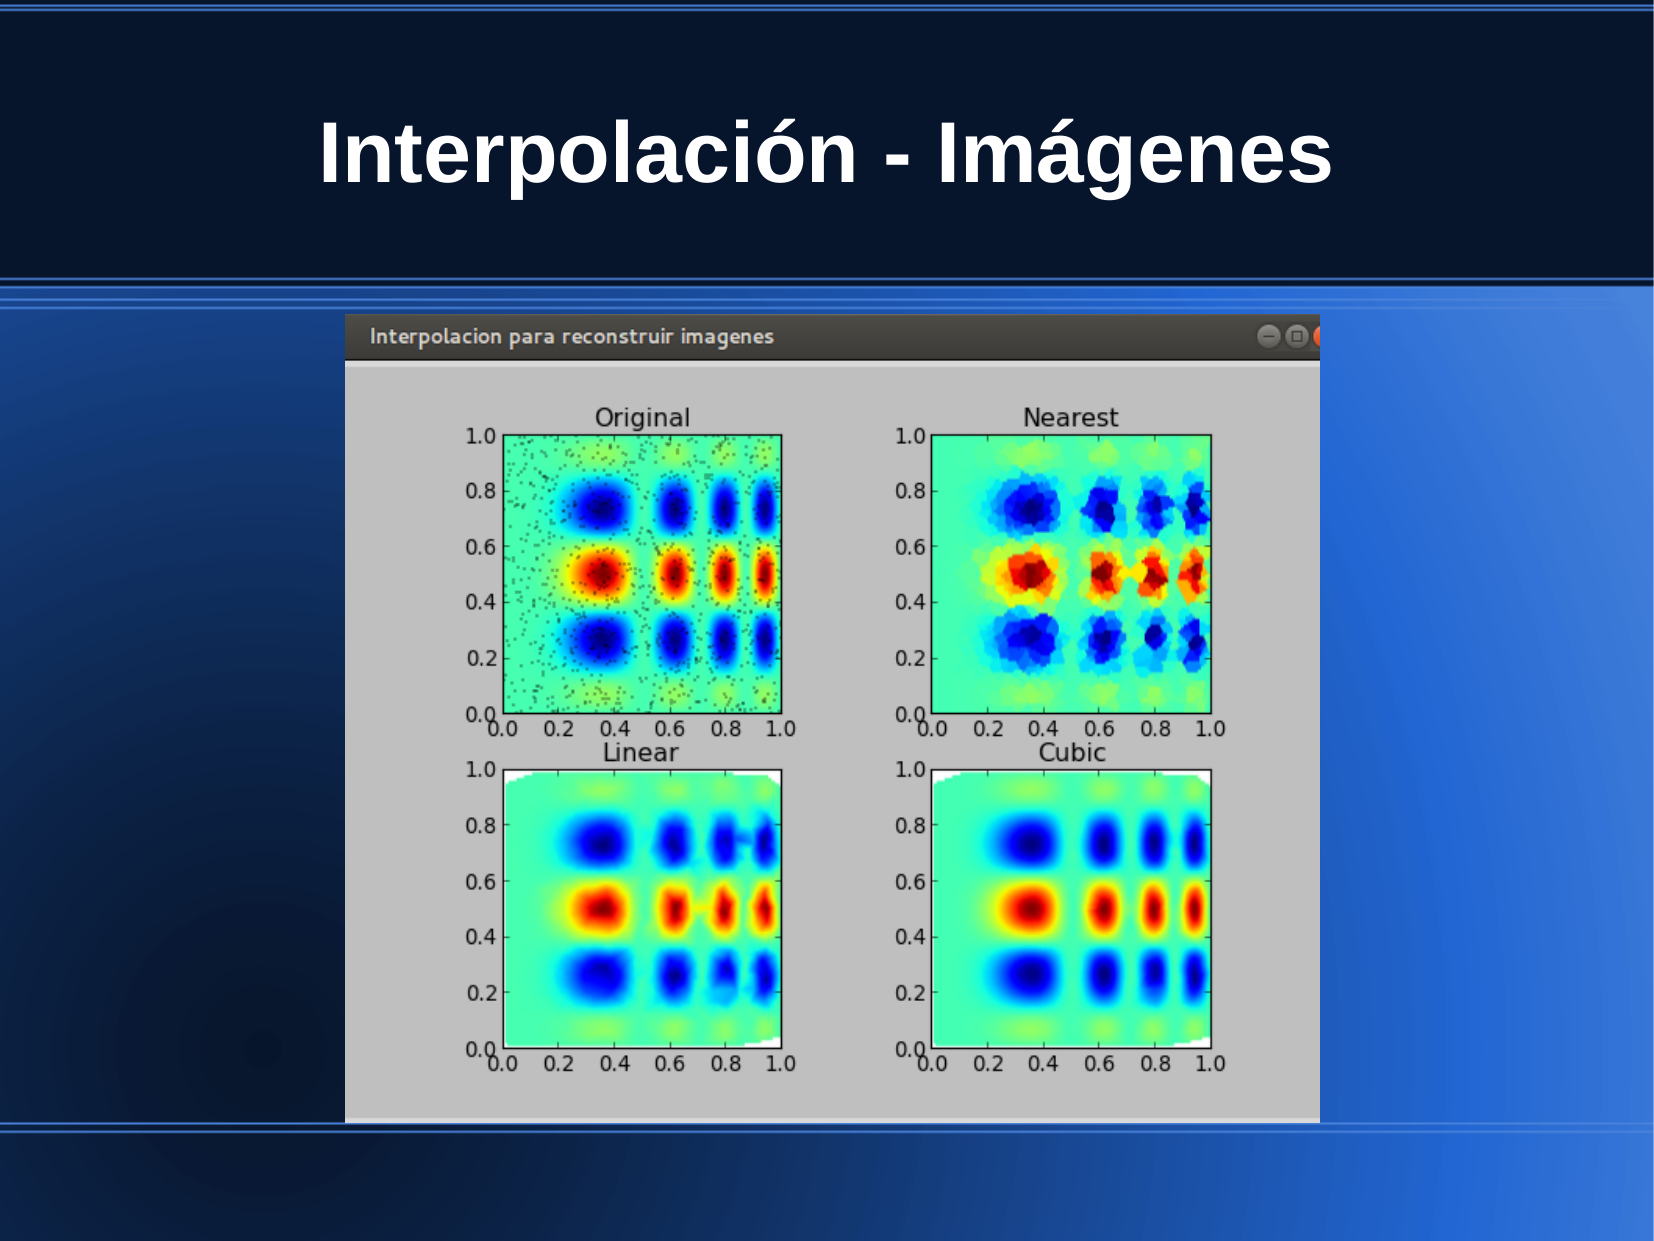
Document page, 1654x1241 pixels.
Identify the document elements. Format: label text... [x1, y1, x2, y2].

picture [0, 0, 1654, 1241]
title Interpolación - Imágenes [82, 49, 1571, 257]
